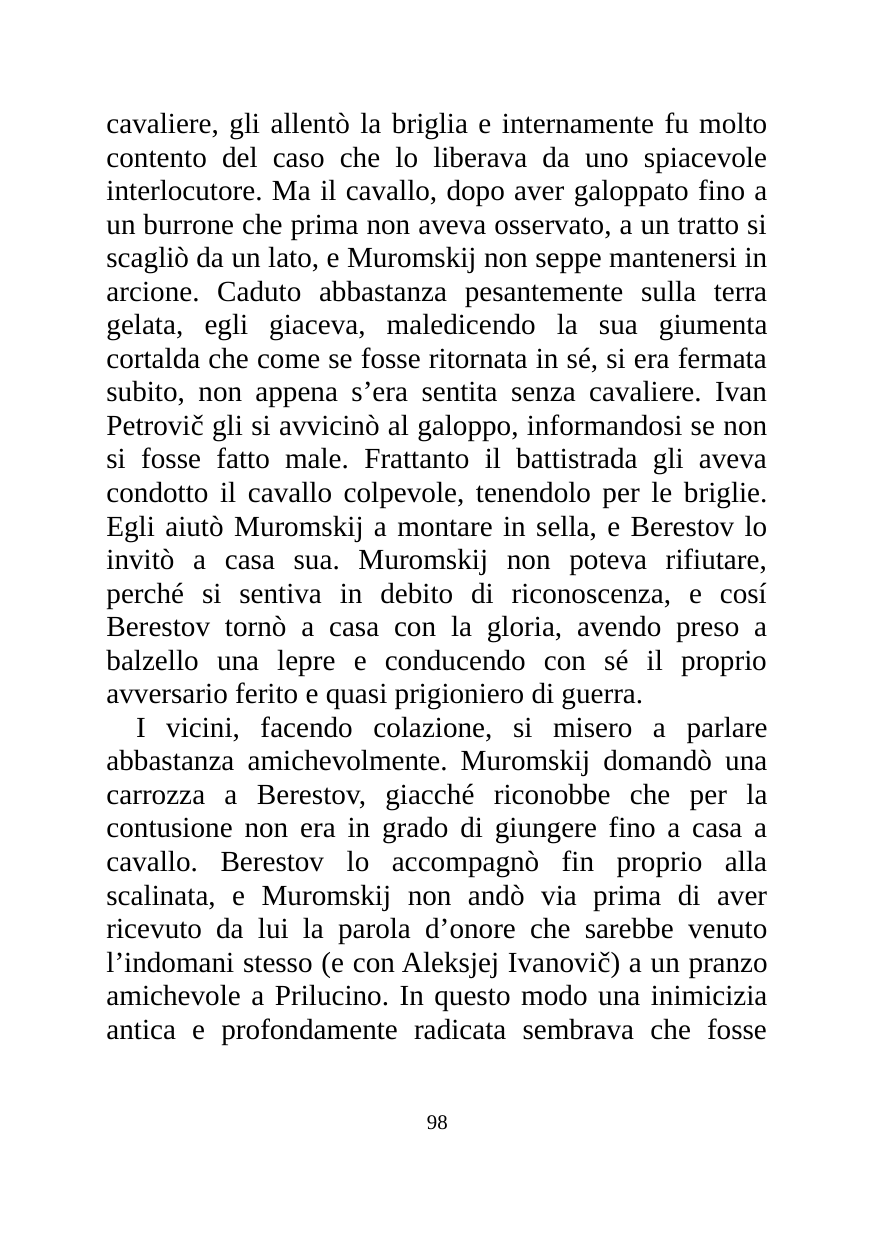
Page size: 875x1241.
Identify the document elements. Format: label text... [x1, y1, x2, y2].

text cavaliere, gli allentò la briglia e internamente fu molto contento del caso che lo liberava da uno spiacevole interlocutore. Ma il cavallo, dopo aver galoppato fino a un burrone che prima non aveva osservato, a un tratto si scagliò da un lato, e Muromskij non seppe mantenersi in arcione. Caduto abbastanza pesantemente sulla terra gelata, egli giaceva, maledicendo la sua giumenta cortalda che come se fosse ritornata in sé, si era fermata subito, non appena s’era sentita senza cavaliere. Ivan Petrovič gli si avvicinò al galoppo, informandosi se non si fosse fatto male. Frattanto il battistrada gli aveva condotto il cavallo colpevole, tenendolo per le briglie. Egli aiutò Muromskij a montare in sella, e Berestov lo invitò a casa sua. Muromskij non poteva rifiutare, perché si sentiva in debito di riconoscenza, e cosí Berestov tornò a casa con la gloria, avendo preso a balzello una lepre e conducendo con sé il proprio avversario ferito e quasi prigioniero di guerra. [106, 106, 768, 710]
text I vicini, facendo colazione, si misero a parlare abbastanza amichevolmente. Muromskij domandò una carrozza a Berestov, giacché riconobbe che per la contusione non era in grado di giungere fino a casa a cavallo. Berestov lo accompagnò fin proprio alla scalinata, e Muromskij non andò via prima di aver ricevuto da lui la parola d’onore che sarebbe venuto l’indomani stesso (e con Aleksjej Ivanovič) a un pranzo amichevole a Prilucino. In questo modo una inimicizia antica e profondamente radicata sembrava che fosse [106, 710, 768, 1045]
